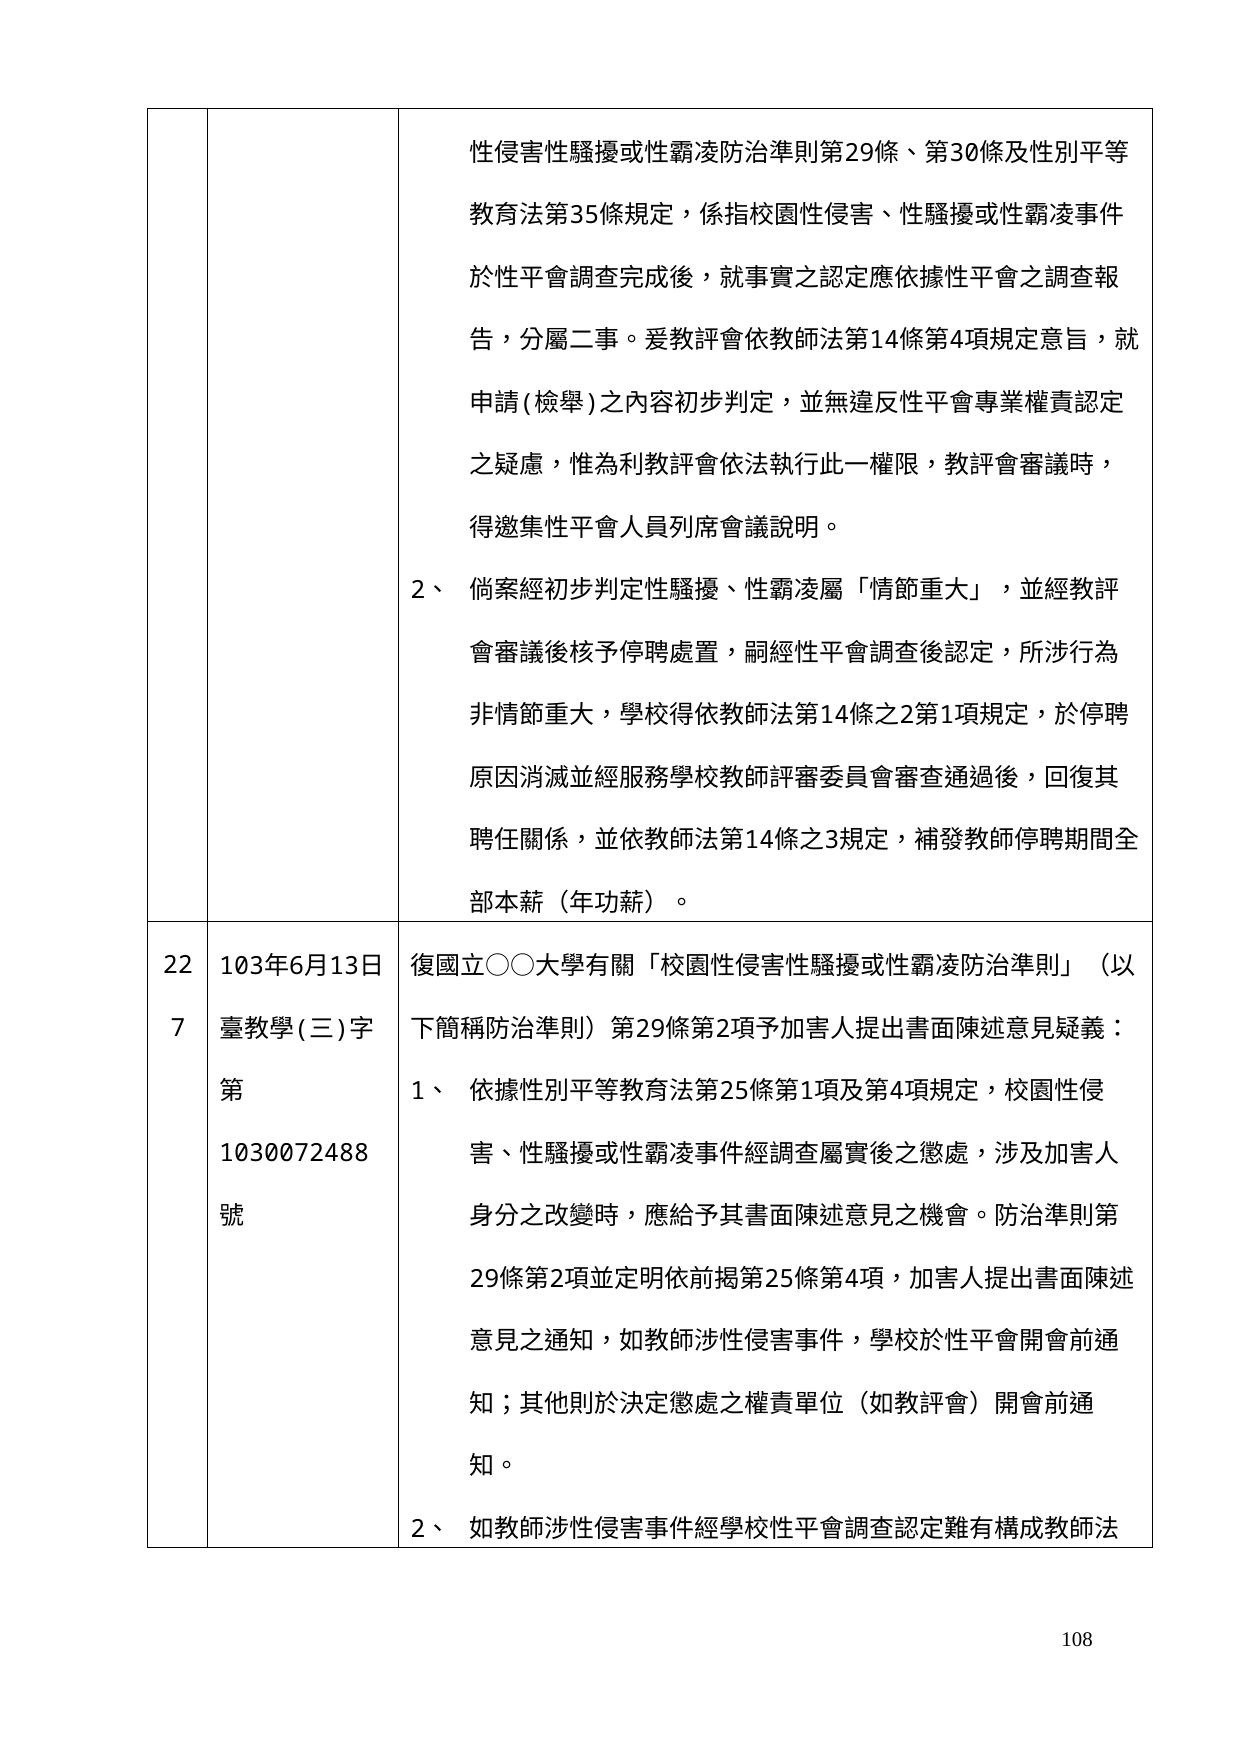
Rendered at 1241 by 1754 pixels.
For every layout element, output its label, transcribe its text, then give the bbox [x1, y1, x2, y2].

table_cell 性侵害性騷擾或性霸凌防治準則第29條、第30條及性別平等教育法第35條規定，係指校園性侵害、性騷擾或性霸凌事件於性平會調查完成後，就事實之認定應依據性平會之調查報告，分屬二事。爰教評會依教師法第14條第4項規定意旨，就申請(檢舉)之內容初步判定，並無違反性平會專業權責認定之疑慮，惟為利教評會依法執行此一權限，教評會審議時，得邀集性平會人員列席會議說明。 倘案經初步判定性騷擾、性霸凌屬「情節重大」，並經教評會審議後核予停聘處置，嗣經性平會調查後認定，所涉行為非情節重大，學校得依教師法第14條之2第1項規定，於停聘原因消滅並經服務學校教師評審委員會審查通過後，回復其聘任關係，並依教師法第14條之3規定，補發教師停聘期間全部本薪（年功薪）。 [399, 109, 1152, 921]
table_cell 103年6月13日臺教學(三)字第1030072488號 [208, 922, 398, 1547]
table_cell [208, 109, 398, 921]
table_cell 227 [148, 922, 207, 1547]
table_cell [148, 109, 207, 921]
table_cell 復國立○○大學有關「校園性侵害性騷擾或性霸凌防治準則」（以下簡稱防治準則）第29條第2項予加害人提出書面陳述意見疑義： 依據性別平等教育法第25條第1項及第4項規定，校園性侵害、性騷擾或性霸凌事件經調查屬實後之懲處，涉及加害人身分之改變時，應給予其書面陳述意見之機會。防治準則第29條第2項並定明依前揭第25條第4項，加害人提出書面陳述意見之通知，如教師涉性侵害事件，學校於性平會開會前通知；其他則於決定懲處之權責單位（如教評會）開會前通知。 如教師涉性侵害事件經學校性平會調查認定難有構成教師法 [399, 922, 1152, 1547]
